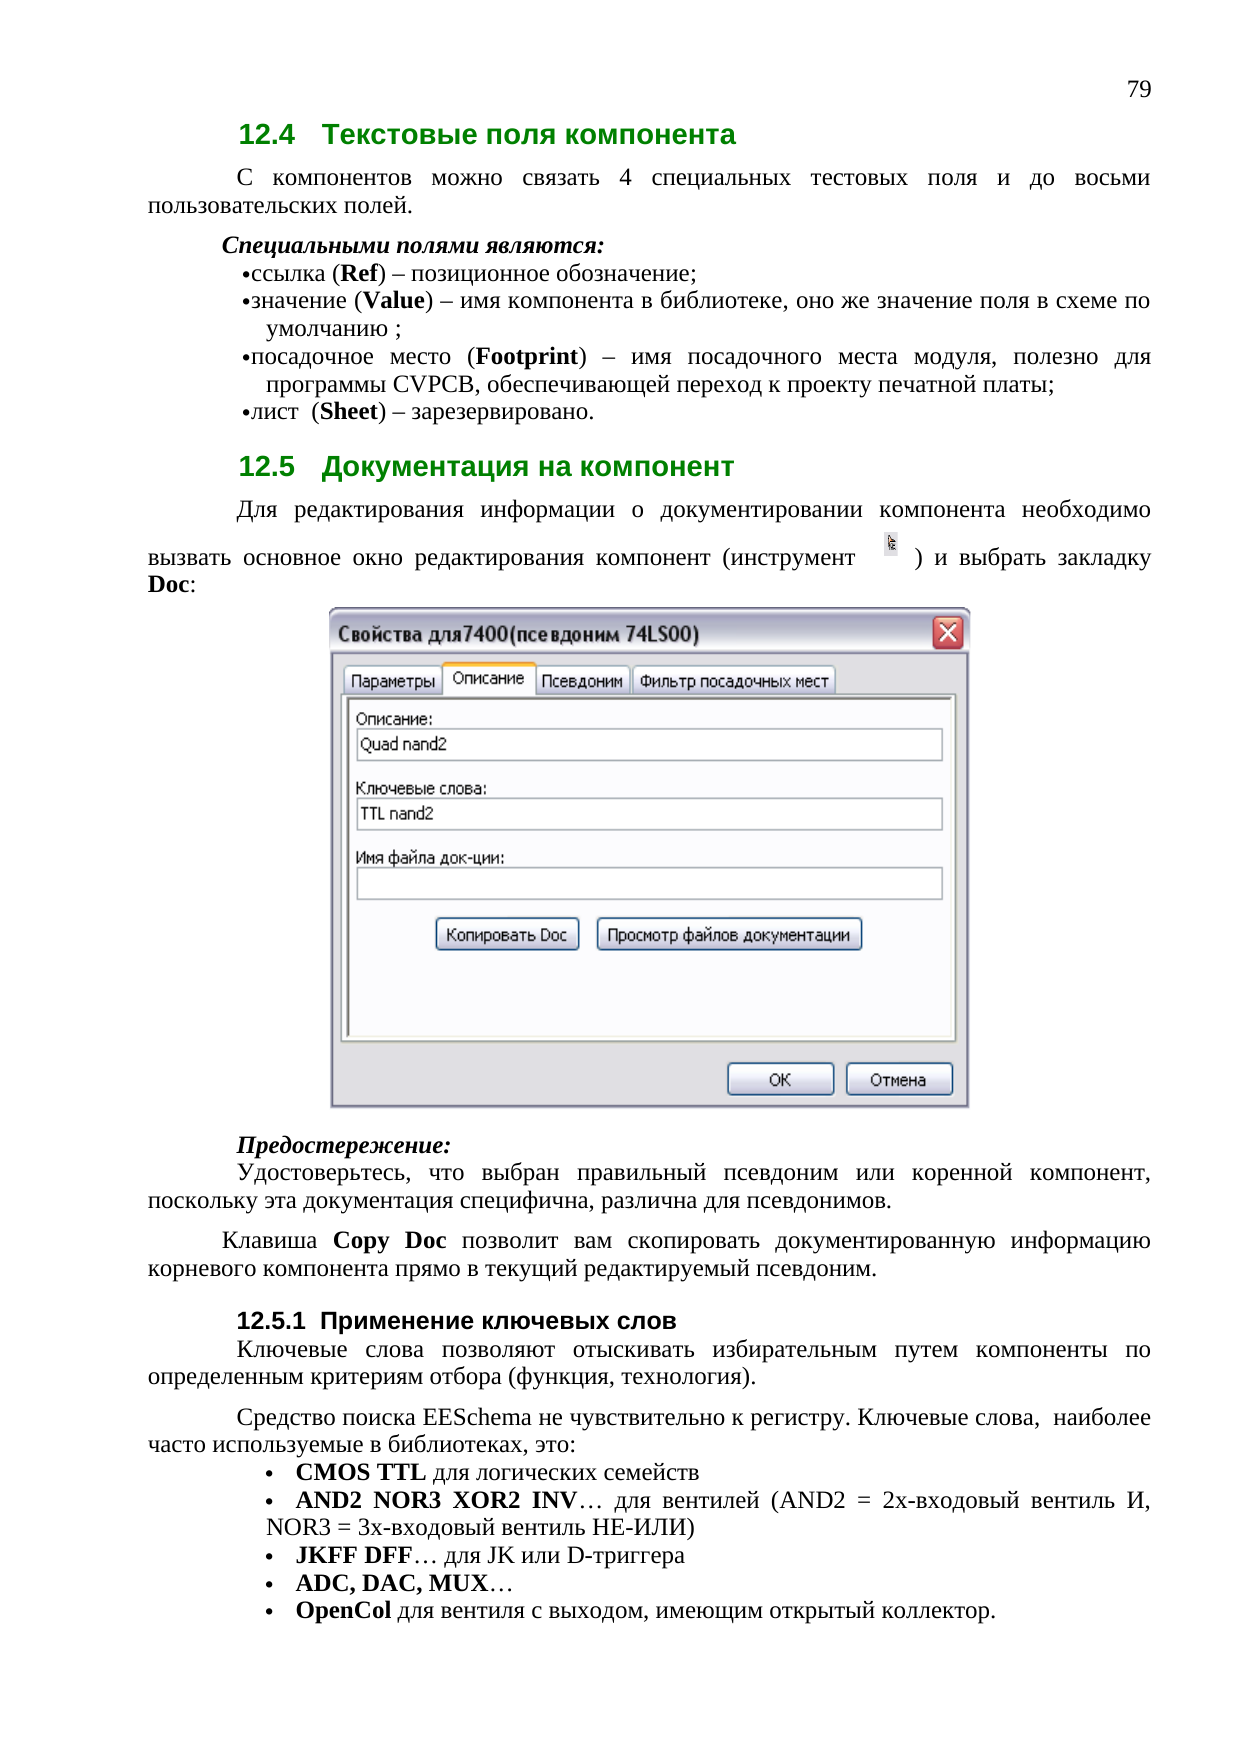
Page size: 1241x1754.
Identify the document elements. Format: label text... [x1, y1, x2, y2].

list JKFF DFF… для JK или D-триггера [266, 1541, 1152, 1569]
list лист (Sheet) – зарезервировано. [243, 397, 1152, 425]
list ADC, DAC, MUX… [266, 1569, 1152, 1597]
text Удостоверьтесь, что выбран правильный псевдоним или коренной компонент, поскольку эта документация специфична, различна для псевдонимов. [148, 1158, 1152, 1214]
text Средство поиска EESchema не чувствительно к регистру. Ключевые слова, наиболее часто используемые в библиотеках, это: [148, 1403, 1152, 1458]
text Предостережение: [222, 1131, 1152, 1158]
text С компонентов можно связать 4 специальных тестовых поля и до восьми пользовательских полей. [148, 163, 1152, 219]
text Для редактирования информации о документировании компонента необходимо вызвать основное окно редактирования компонент (инструмент ) и выбрать закладку Doc: [148, 495, 1152, 598]
list посадочное место (Footprint) – имя посадочного места модуля, полезно для программы CVPCB, обеспечивающей переход к проекту печатной платы; [243, 342, 1152, 397]
subtitle Применение ключевых слов [148, 1307, 1152, 1335]
list AND2 NOR3 XOR2 INV… для вентилей (AND2 = 2х-входовый вентиль И, NOR3 = 3х-входовый вентиль НЕ-ИЛИ) [266, 1486, 1152, 1541]
list ссылка (Ref) – позиционное обозначение; [243, 259, 1152, 287]
list OpenCol для вентиля с выходом, имеющим открытый коллектор. [266, 1597, 1152, 1624]
subtitle Текстовые поля компонента [238, 118, 1152, 151]
picture [884, 532, 898, 556]
subtitle Документация на компонент [238, 450, 1152, 483]
text Клавиша Copy Doc позволит вам скопировать документированную информацию корневого компонента прямо в текущий редактируемый псевдоним. [148, 1226, 1152, 1282]
text Специальными полями являются: [148, 231, 1152, 259]
list CMOS TTL для логических семейств [266, 1458, 1152, 1486]
text Ключевые слова позволяют отыскивать избирательным путем компоненты по определенным критериям отбора (функция, технология). [148, 1335, 1152, 1390]
list значение (Value) – имя компонента в библиотеке, оно же значение поля в схеме по умолчанию ; [243, 287, 1152, 342]
picture [329, 607, 971, 1110]
